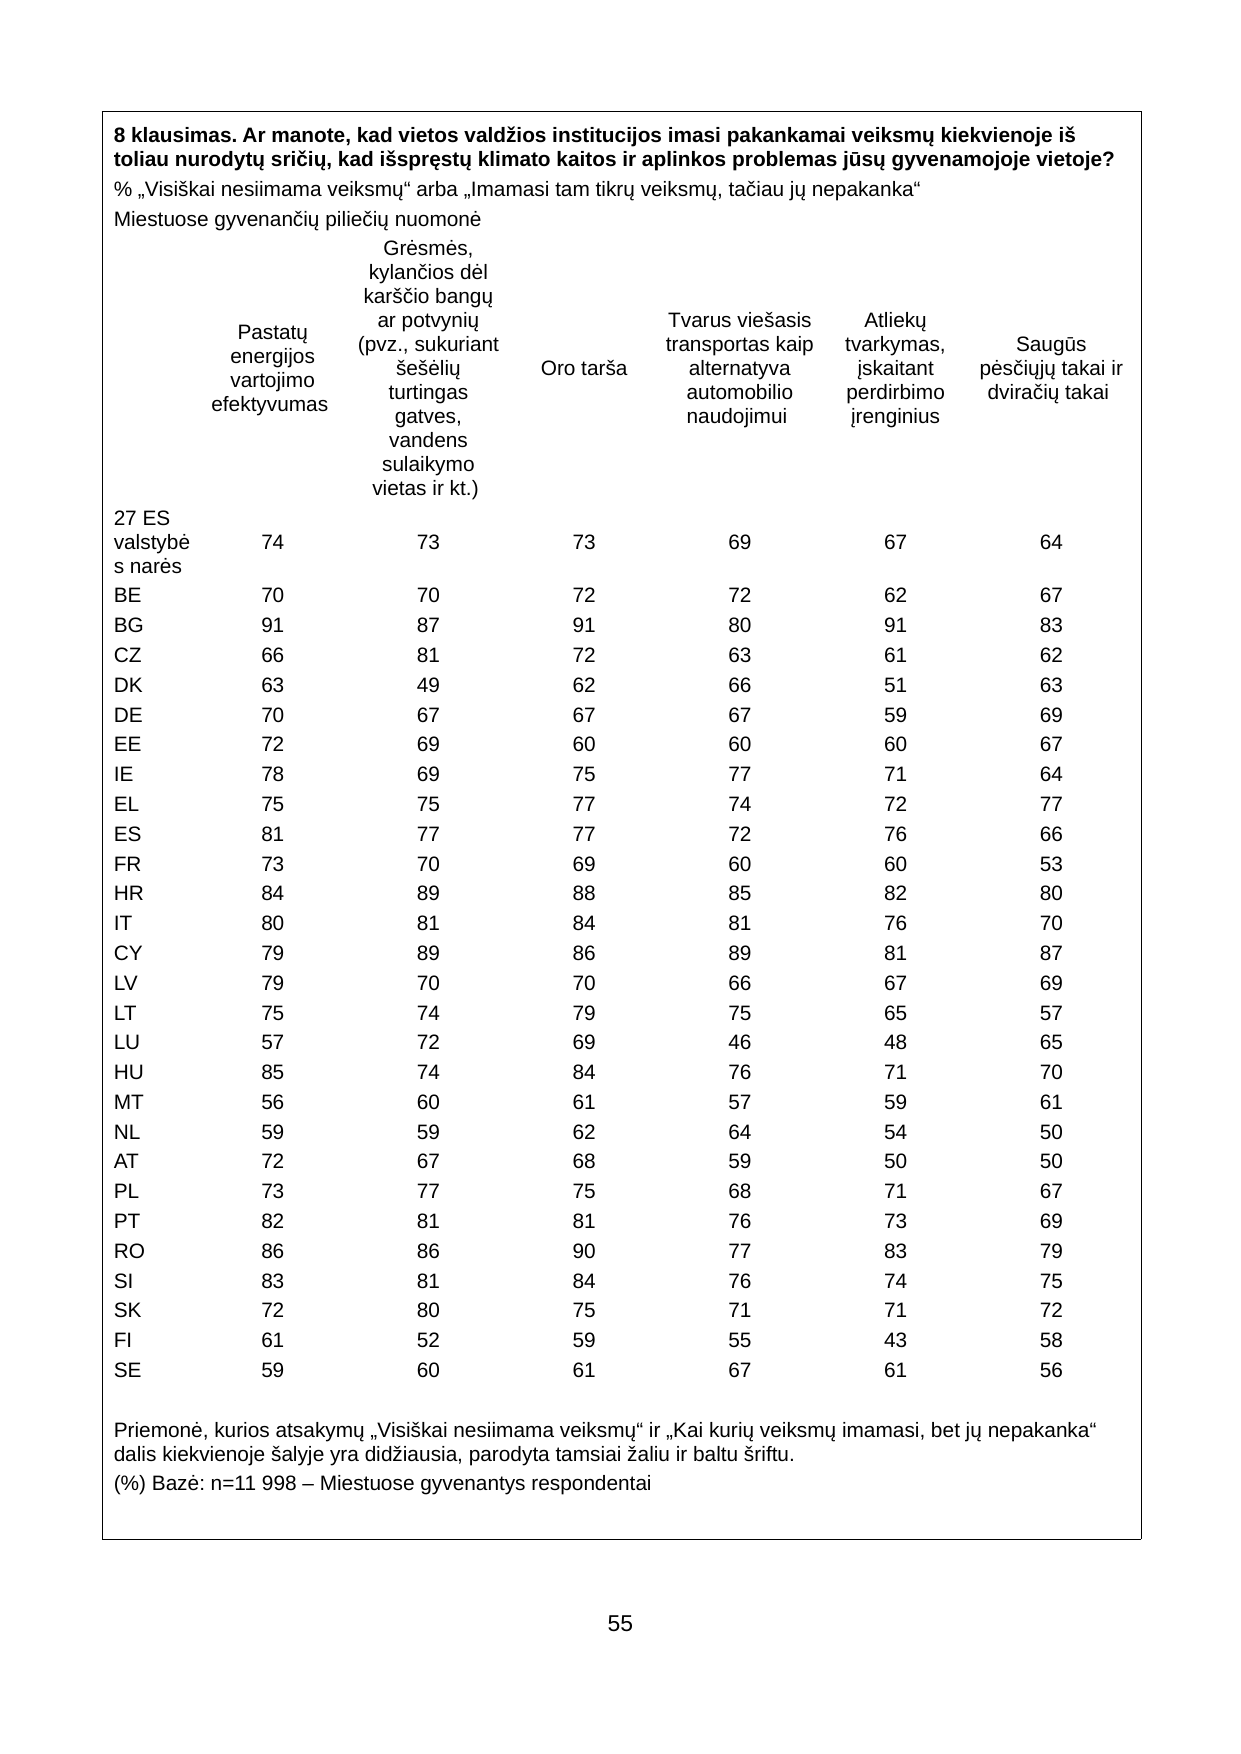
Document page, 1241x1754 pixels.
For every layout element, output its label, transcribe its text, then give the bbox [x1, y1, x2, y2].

table_cell [818, 1385, 973, 1414]
table_cell 59 [195, 1355, 350, 1385]
table_cell 70 [195, 700, 350, 729]
table_cell 68 [506, 1146, 662, 1176]
table_cell 61 [818, 640, 973, 670]
table_cell 73 [506, 503, 662, 580]
table_cell 56 [973, 1355, 1129, 1385]
table_cell 68 [662, 1176, 817, 1206]
table_cell 80 [195, 908, 350, 938]
table_cell 71 [662, 1295, 817, 1325]
table_cell 60 [506, 729, 662, 759]
table_cell 55 [662, 1325, 817, 1355]
table_cell 69 [350, 759, 506, 789]
table_cell 66 [195, 640, 350, 670]
table_cell 74 [195, 503, 350, 580]
table_cell 49 [350, 670, 506, 699]
table_cell 60 [662, 849, 817, 878]
table_cell 75 [506, 1176, 662, 1206]
table_cell 75 [973, 1266, 1129, 1295]
table_cell 62 [506, 1117, 662, 1146]
table_header 8 klausimas. Ar manote, kad vietos valdžios institucijos imasi pakankamai veiksmų kiekvienoje iš toliau nurodytų sričių, kad išspręstų klimato kaitos ir aplinkos problemas jūsų gyvenamojoje vietoje? [111, 120, 1129, 174]
table_cell 80 [350, 1295, 506, 1325]
table_cell 91 [506, 610, 662, 640]
table_cell 70 [350, 968, 506, 997]
table_cell 72 [195, 1295, 350, 1325]
table_cell 77 [662, 759, 817, 789]
table_cell 71 [818, 1176, 973, 1206]
table_cell FR [111, 849, 194, 878]
table_cell 72 [662, 580, 817, 610]
table_cell 84 [506, 1057, 662, 1087]
table_cell 85 [662, 878, 817, 908]
table_cell SI [111, 1266, 194, 1295]
table_cell DE [111, 700, 194, 729]
table_cell FI [111, 1325, 194, 1355]
table_cell 66 [662, 670, 817, 699]
table_cell 77 [506, 789, 662, 819]
table_cell 60 [662, 729, 817, 759]
table_cell AT [111, 1146, 194, 1176]
table_cell 67 [973, 729, 1129, 759]
table_cell 62 [818, 580, 973, 610]
table_cell 27 ES valstybės narės [111, 503, 194, 580]
table_cell 69 [506, 1027, 662, 1057]
table_cell 89 [350, 938, 506, 968]
table_cell 89 [662, 938, 817, 968]
table_cell 69 [506, 849, 662, 878]
table_cell 75 [195, 789, 350, 819]
table_cell 74 [818, 1266, 973, 1295]
table_cell 53 [973, 849, 1129, 878]
table_cell 52 [350, 1325, 506, 1355]
table_cell 63 [195, 670, 350, 699]
table_cell 50 [973, 1146, 1129, 1176]
table_cell [350, 1385, 506, 1414]
table_cell 67 [350, 700, 506, 729]
table_cell 84 [506, 1266, 662, 1295]
table_cell 64 [973, 759, 1129, 789]
table_cell CY [111, 938, 194, 968]
table_cell 76 [818, 908, 973, 938]
table_cell 67 [973, 1176, 1129, 1206]
table_cell 81 [350, 1206, 506, 1236]
table_cell 50 [818, 1146, 973, 1176]
table_cell 81 [662, 908, 817, 938]
table_cell 72 [506, 640, 662, 670]
table_cell HR [111, 878, 194, 908]
table_cell 75 [506, 759, 662, 789]
table_cell 58 [973, 1325, 1129, 1355]
table_cell 67 [662, 700, 817, 729]
table_cell 72 [818, 789, 973, 819]
table_cell 69 [350, 729, 506, 759]
table_cell 61 [973, 1087, 1129, 1117]
table_cell 75 [506, 1295, 662, 1325]
table_cell 60 [350, 1087, 506, 1117]
table_cell 59 [506, 1325, 662, 1355]
table_cell 87 [973, 938, 1129, 968]
table_cell 77 [350, 1176, 506, 1206]
table_cell 64 [662, 1117, 817, 1146]
table_cell 61 [506, 1355, 662, 1385]
table_cell 84 [506, 908, 662, 938]
table_cell 60 [818, 729, 973, 759]
table_cell NL [111, 1117, 194, 1146]
table_cell 48 [818, 1027, 973, 1057]
table_cell 71 [818, 1057, 973, 1087]
table_cell 69 [973, 700, 1129, 729]
table_cell 86 [506, 938, 662, 968]
table_cell 61 [506, 1087, 662, 1117]
table_cell 73 [195, 849, 350, 878]
table_cell 84 [195, 878, 350, 908]
table_cell CZ [111, 640, 194, 670]
table_cell 79 [506, 998, 662, 1027]
table_cell 57 [195, 1027, 350, 1057]
table_cell 67 [818, 503, 973, 580]
table_cell 67 [506, 700, 662, 729]
table_cell 72 [506, 580, 662, 610]
table_cell 70 [973, 908, 1129, 938]
table_cell 67 [350, 1146, 506, 1176]
table_cell 67 [973, 580, 1129, 610]
table_cell 75 [662, 998, 817, 1027]
table_cell 56 [195, 1087, 350, 1117]
table_cell 66 [973, 819, 1129, 848]
table_cell 73 [818, 1206, 973, 1236]
table_cell 91 [818, 610, 973, 640]
table_cell LU [111, 1027, 194, 1057]
table_cell 72 [973, 1295, 1129, 1325]
table_cell 69 [973, 1206, 1129, 1236]
table_cell 76 [662, 1057, 817, 1087]
table_cell PL [111, 1176, 194, 1206]
table_cell 62 [506, 670, 662, 699]
table_cell Grėsmės, kylančios dėl karščio bangų ar potvynių (pvz., sukuriant šešėlių turtingas gatves, vandens sulaikymo vietas ir kt.) [350, 233, 506, 503]
table_cell 69 [662, 503, 817, 580]
table_cell [506, 1385, 662, 1414]
table_cell 57 [973, 998, 1129, 1027]
table_cell 72 [350, 1027, 506, 1057]
table_cell 66 [662, 968, 817, 997]
table_cell 74 [662, 789, 817, 819]
table_cell 50 [973, 1117, 1129, 1146]
table_cell 77 [506, 819, 662, 848]
table_cell 51 [818, 670, 973, 699]
table_cell Oro tarša [506, 233, 662, 503]
table_cell 59 [195, 1117, 350, 1146]
table_cell 86 [350, 1236, 506, 1266]
table_cell 67 [662, 1355, 817, 1385]
table_cell 59 [662, 1146, 817, 1176]
table_cell 89 [350, 878, 506, 908]
table_cell 82 [195, 1206, 350, 1236]
table_cell 75 [195, 998, 350, 1027]
table_cell Tvarus viešasis transportas kaip alternatyva automobilio naudojimui [662, 233, 817, 503]
table_cell 67 [818, 968, 973, 997]
table_cell 70 [350, 849, 506, 878]
table_cell 72 [195, 1146, 350, 1176]
table_cell 72 [195, 729, 350, 759]
table_cell 69 [973, 968, 1129, 997]
table_cell 74 [350, 998, 506, 1027]
table_cell 81 [506, 1206, 662, 1236]
table_cell SE [111, 1355, 194, 1385]
table_cell 74 [350, 1057, 506, 1087]
table_cell Pastatų energijos vartojimo efektyvumas [195, 233, 350, 503]
table_cell 91 [195, 610, 350, 640]
table_cell 61 [195, 1325, 350, 1355]
table_cell 75 [350, 789, 506, 819]
table_cell 65 [973, 1027, 1129, 1057]
table_cell 77 [350, 819, 506, 848]
table_cell 65 [818, 998, 973, 1027]
table_cell IE [111, 759, 194, 789]
table_cell 76 [818, 819, 973, 848]
table_cell 78 [195, 759, 350, 789]
table_cell 70 [195, 580, 350, 610]
table_cell [111, 1385, 194, 1414]
table_cell MT [111, 1087, 194, 1117]
table_cell 82 [818, 878, 973, 908]
table_cell [111, 233, 194, 503]
table_cell BE [111, 580, 194, 610]
table_cell 71 [818, 759, 973, 789]
table_cell 61 [818, 1355, 973, 1385]
table_cell 46 [662, 1027, 817, 1057]
table_cell 77 [973, 789, 1129, 819]
table_cell 85 [195, 1057, 350, 1087]
table_cell 59 [350, 1117, 506, 1146]
table_cell (%) Bazė: n=11 998 – Miestuose gyvenantys respondentai [111, 1468, 1129, 1498]
table_cell Atliekų tvarkymas, įskaitant perdirbimo įrenginius [818, 233, 973, 503]
table_cell 88 [506, 878, 662, 908]
table_cell IT [111, 908, 194, 938]
table_cell Saugūs pėsčiųjų takai ir dviračių takai [973, 233, 1129, 503]
table_cell ES [111, 819, 194, 848]
table_cell 73 [195, 1176, 350, 1206]
table_cell 70 [350, 580, 506, 610]
table_cell 81 [195, 819, 350, 848]
table_cell EE [111, 729, 194, 759]
table_cell RO [111, 1236, 194, 1266]
table_cell 79 [973, 1236, 1129, 1266]
table_cell 63 [973, 670, 1129, 699]
table_cell 70 [506, 968, 662, 997]
table_cell EL [111, 789, 194, 819]
table_cell 80 [973, 878, 1129, 908]
table_cell 87 [350, 610, 506, 640]
table_cell 73 [350, 503, 506, 580]
table_cell 83 [973, 610, 1129, 640]
table_cell 70 [973, 1057, 1129, 1087]
table_cell 43 [818, 1325, 973, 1355]
table_cell DK [111, 670, 194, 699]
table_cell 62 [973, 640, 1129, 670]
table_cell 57 [662, 1087, 817, 1117]
table_cell [662, 1385, 817, 1414]
table_cell 76 [662, 1266, 817, 1295]
table_cell [195, 1385, 350, 1414]
table_cell Miestuose gyvenančių piliečių nuomonė [111, 204, 1129, 233]
table_cell 79 [195, 968, 350, 997]
table_cell 60 [818, 849, 973, 878]
table_cell 77 [662, 1236, 817, 1266]
table_cell Priemonė, kurios atsakymų „Visiškai nesiimama veiksmų“ ir „Kai kurių veiksmų imamasi, bet jų nepakanka“ dalis kiekvienoje šalyje yra didžiausia, parodyta tamsiai žaliu ir baltu šriftu. [111, 1415, 1129, 1468]
table_cell 72 [662, 819, 817, 848]
table_cell LV [111, 968, 194, 997]
table_cell 79 [195, 938, 350, 968]
table_cell 63 [662, 640, 817, 670]
table_cell 71 [818, 1295, 973, 1325]
table_cell 81 [350, 640, 506, 670]
table_cell 76 [662, 1206, 817, 1236]
table_cell [973, 1385, 1129, 1414]
table_cell 60 [350, 1355, 506, 1385]
table_cell 83 [818, 1236, 973, 1266]
table_cell PT [111, 1206, 194, 1236]
table_cell 64 [973, 503, 1129, 580]
table_cell BG [111, 610, 194, 640]
table_cell 90 [506, 1236, 662, 1266]
table_cell HU [111, 1057, 194, 1087]
table_cell 81 [350, 1266, 506, 1295]
table_cell 54 [818, 1117, 973, 1146]
table_cell SK [111, 1295, 194, 1325]
table_cell LT [111, 998, 194, 1027]
table_cell 59 [818, 1087, 973, 1117]
table_cell 81 [818, 938, 973, 968]
table_cell 83 [195, 1266, 350, 1295]
table_cell 59 [818, 700, 973, 729]
table_cell % „Visiškai nesiimama veiksmų“ arba „Imamasi tam tikrų veiksmų, tačiau jų nepakanka“ [111, 174, 1129, 203]
table_cell 86 [195, 1236, 350, 1266]
table_cell 81 [350, 908, 506, 938]
table_cell 80 [662, 610, 817, 640]
